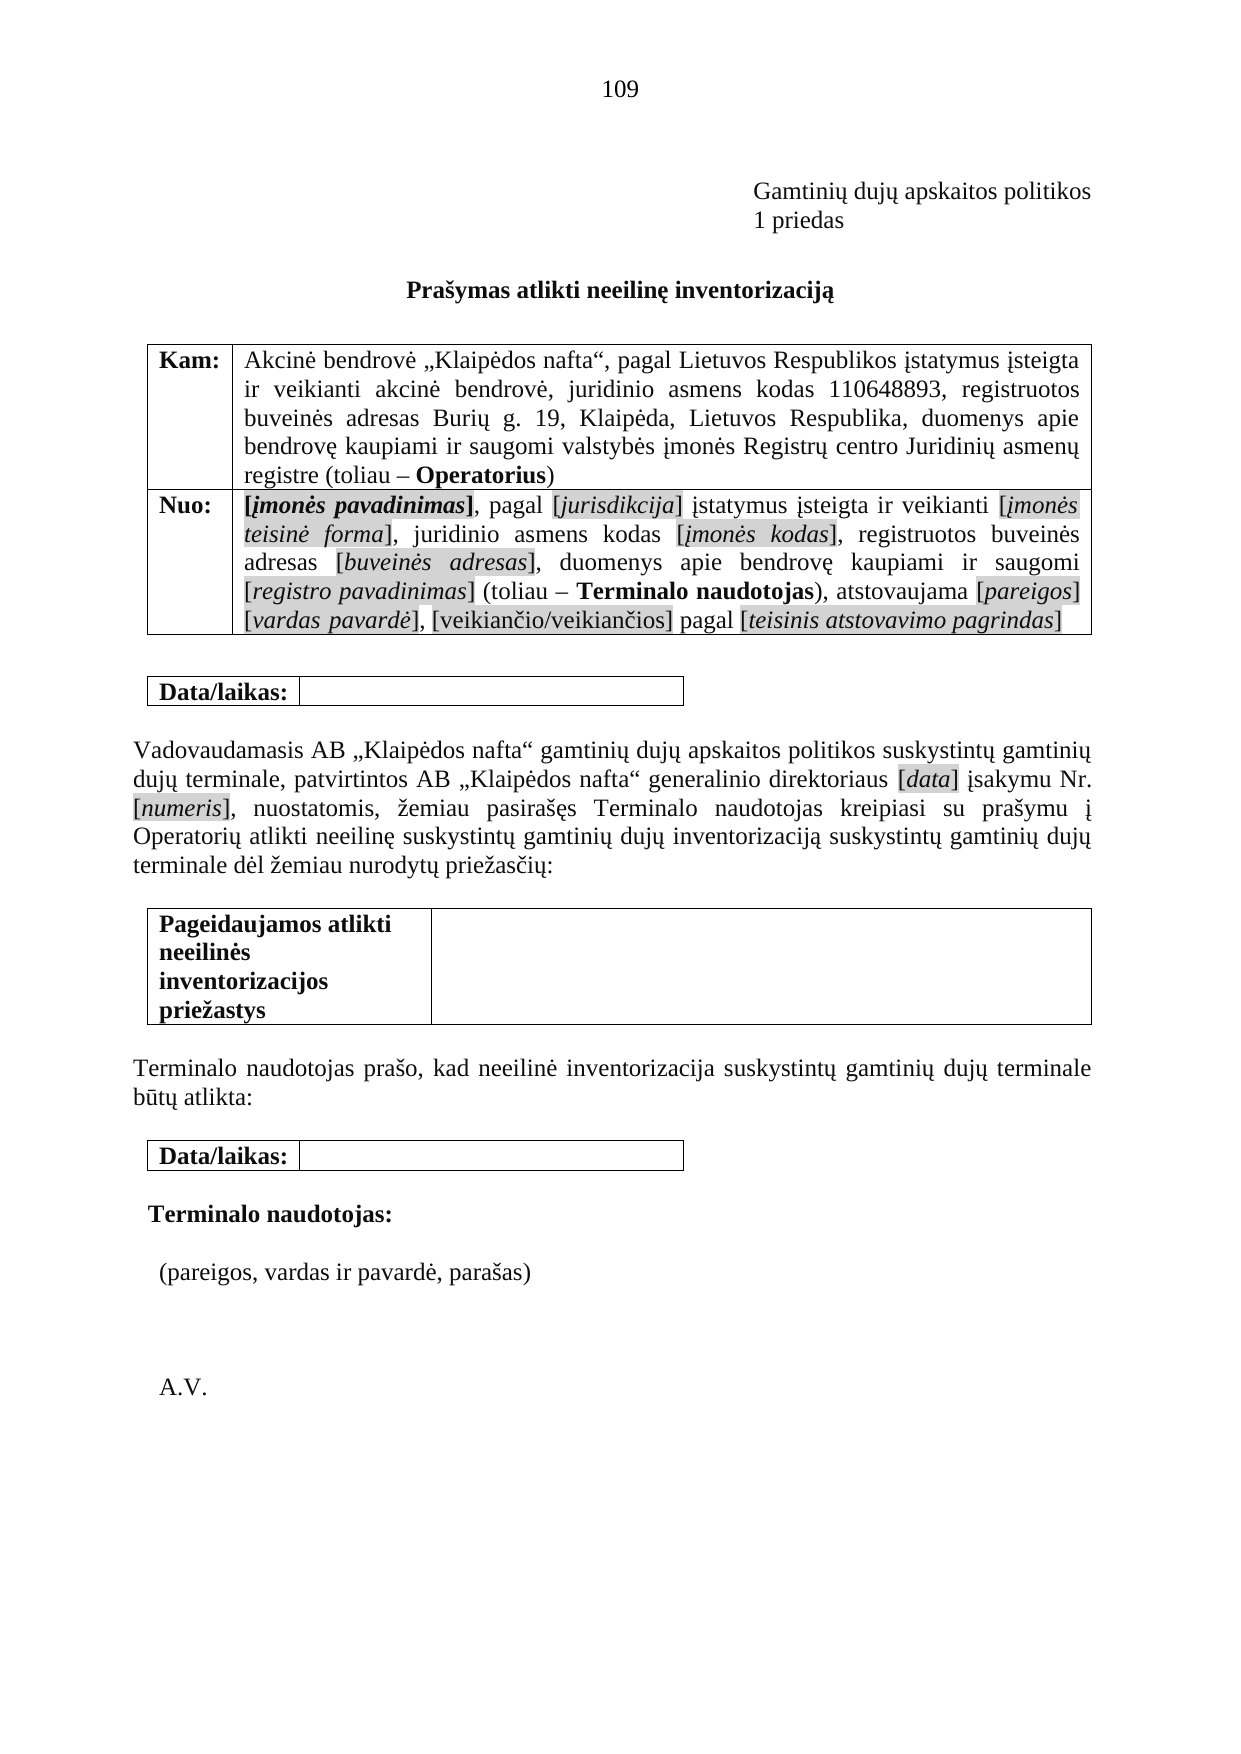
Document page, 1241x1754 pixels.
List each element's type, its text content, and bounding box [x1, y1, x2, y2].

text 1 priedas [753, 205, 1092, 234]
table_header Kam: [148, 345, 232, 489]
table_header Data/laikas: [148, 1141, 299, 1169]
table_header [300, 1141, 683, 1169]
text Terminalo naudotojas: [148, 1199, 1092, 1228]
table_cell [įmonės pavadinimas], pagal [jurisdikcija] įstatymus įsteigta ir veikianti [įmonės teisinė forma], juridinio asmens kodas [įmonės kodas], registruotos buveinės adresas [buveinės adresas], duomenys apie bendrovę kaupiami ir saugomi [registro pavadinimas] (toliau – Terminalo naudotojas), atstovaujama [pareigos] [vardas pavardė], [veikiančio/veikiančios] pagal [teisinis atstovavimo pagrindas] [233, 490, 1091, 634]
table_cell Nuo: [148, 490, 232, 634]
table_header [300, 677, 683, 705]
text Gamtinių dujų apskaitos politikos [753, 176, 1092, 205]
text Terminalo naudotojas prašo, kad neeilinė inventorizacija suskystintų gamtinių dujų terminale būtų atlikta: [133, 1053, 1092, 1111]
text Vadovaudamasis AB „Klaipėdos nafta“ gamtinių dujų apskaitos politikos suskystintų gamtinių dujų terminale, patvirtintos AB „Klaipėdos nafta“ generalinio direktoriaus [data] įsakymu Nr. [numeris], nuostatomis, žemiau pasirašęs Terminalo naudotojas kreipiasi su prašymu į Operatorių atlikti neeilinę suskystintų gamtinių dujų inventorizaciją suskystintų gamtinių dujų terminale dėl žemiau nurodytų priežasčių: [133, 735, 1092, 879]
table_header [148, 1228, 593, 1257]
text Prašymas atlikti neeilinę inventorizaciją [148, 275, 1092, 303]
table_cell (pareigos, vardas ir pavardė, parašas) A.V. [148, 1257, 593, 1401]
table_header Pageidaujamos atlikti neeilinės inventorizacijos priežastys [148, 909, 431, 1024]
table_header Data/laikas: [148, 677, 299, 705]
table_header [432, 909, 1091, 1024]
table_header Akcinė bendrovė „Klaipėdos nafta“, pagal Lietuvos Respublikos įstatymus įsteigta ir veikianti akcinė bendrovė, juridinio asmens kodas 110648893, registruotos buveinės adresas Burių g. 19, Klaipėda, Lietuvos Respublika, duomenys apie bendrovę kaupiami ir saugomi valstybės įmonės Registrų centro Juridinių asmenų registre (toliau – Operatorius) [233, 345, 1091, 489]
